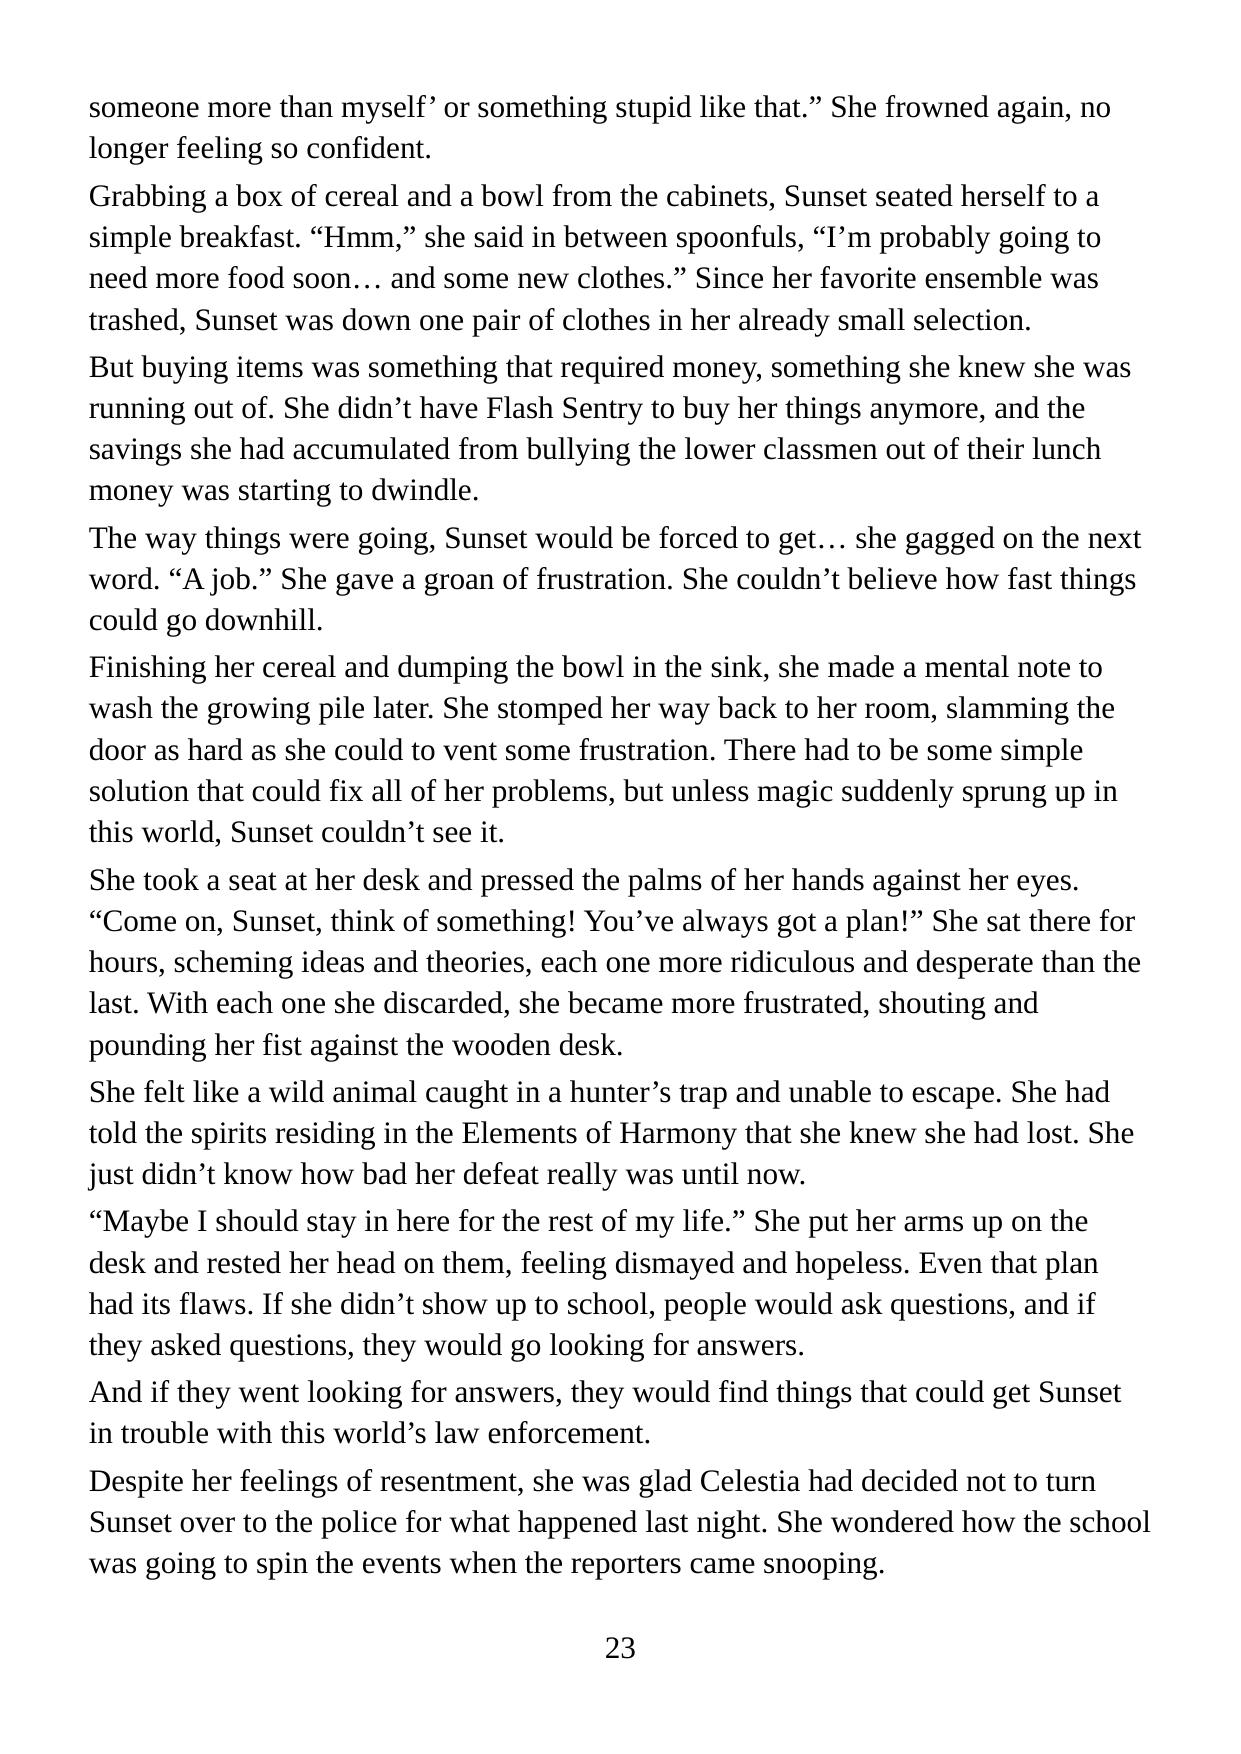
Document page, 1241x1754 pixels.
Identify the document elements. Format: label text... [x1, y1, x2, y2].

text Despite her feelings of resentment, she was glad Celestia had decided not to turn Sunset over to the police for what happened last night. She wondered how the school was going to spin the events when the reporters came snooping. [88, 1462, 1152, 1580]
text Finishing her cereal and dumping the bowl in the sink, she made a mental note to wash the growing pile later. She stomped her way back to her room, slamming the door as hard as she could to vent some frustration. There had to be some simple solution that could fix all of her problems, but unless magic suddenly sprung up in this world, Sunset couldn’t see it. [88, 648, 1152, 849]
text Grabbing a box of cereal and a bowl from the cabinets, Sunset seated herself to a simple breakfast. “Hmm,” she said in between spoonfuls, “I’m probably going to need more food soon… and some new clothes.” Since her favorite ensemble was trashed, Sunset was down one pair of clothes in her already small selection. [88, 177, 1152, 337]
text And if they went looking for answers, they would find things that could get Sunset in trouble with this world’s law enforcement. [88, 1373, 1152, 1451]
text “Maybe I should stay in here for the rest of my life.” She put her arms up on the desk and rested her head on them, feeling dismayed and hopeless. Even that plan had its flaws. If she didn’t show up to school, people would ask questions, and if they asked questions, they would go looking for answers. [88, 1203, 1152, 1362]
text The way things were going, Sunset would be forced to get… she gagged on the next word. “A job.” She gave a groan of frustration. She couldn’t believe how fast things could go downhill. [88, 519, 1152, 637]
text But buying items was something that required money, something she knew she was running out of. She didn’t have Flash Sentry to buy her things anymore, and the savings she had accumulated from bullying the lower classmen out of their lunch money was starting to dwindle. [88, 348, 1152, 508]
text She took a seat at her desk and pressed the palms of her hands against her eyes. “Come on, Sunset, think of something! You’ve always got a plan!” She sat there for hours, scheming ideas and theories, each one more ridiculous and desperate than the last. With each one she discarded, she became more frustrated, shouting and pounding her fist against the wooden desk. [88, 861, 1152, 1062]
text She felt like a wild animal caught in a hunter’s trap and unable to escape. She had told the spirits residing in the Elements of Harmony that she knew she had lost. She just didn’t know how bad her defeat really was until now. [88, 1073, 1152, 1191]
text someone more than myself’ or something stupid like that.” She frowned again, no longer feeling so confident. [88, 88, 1152, 166]
